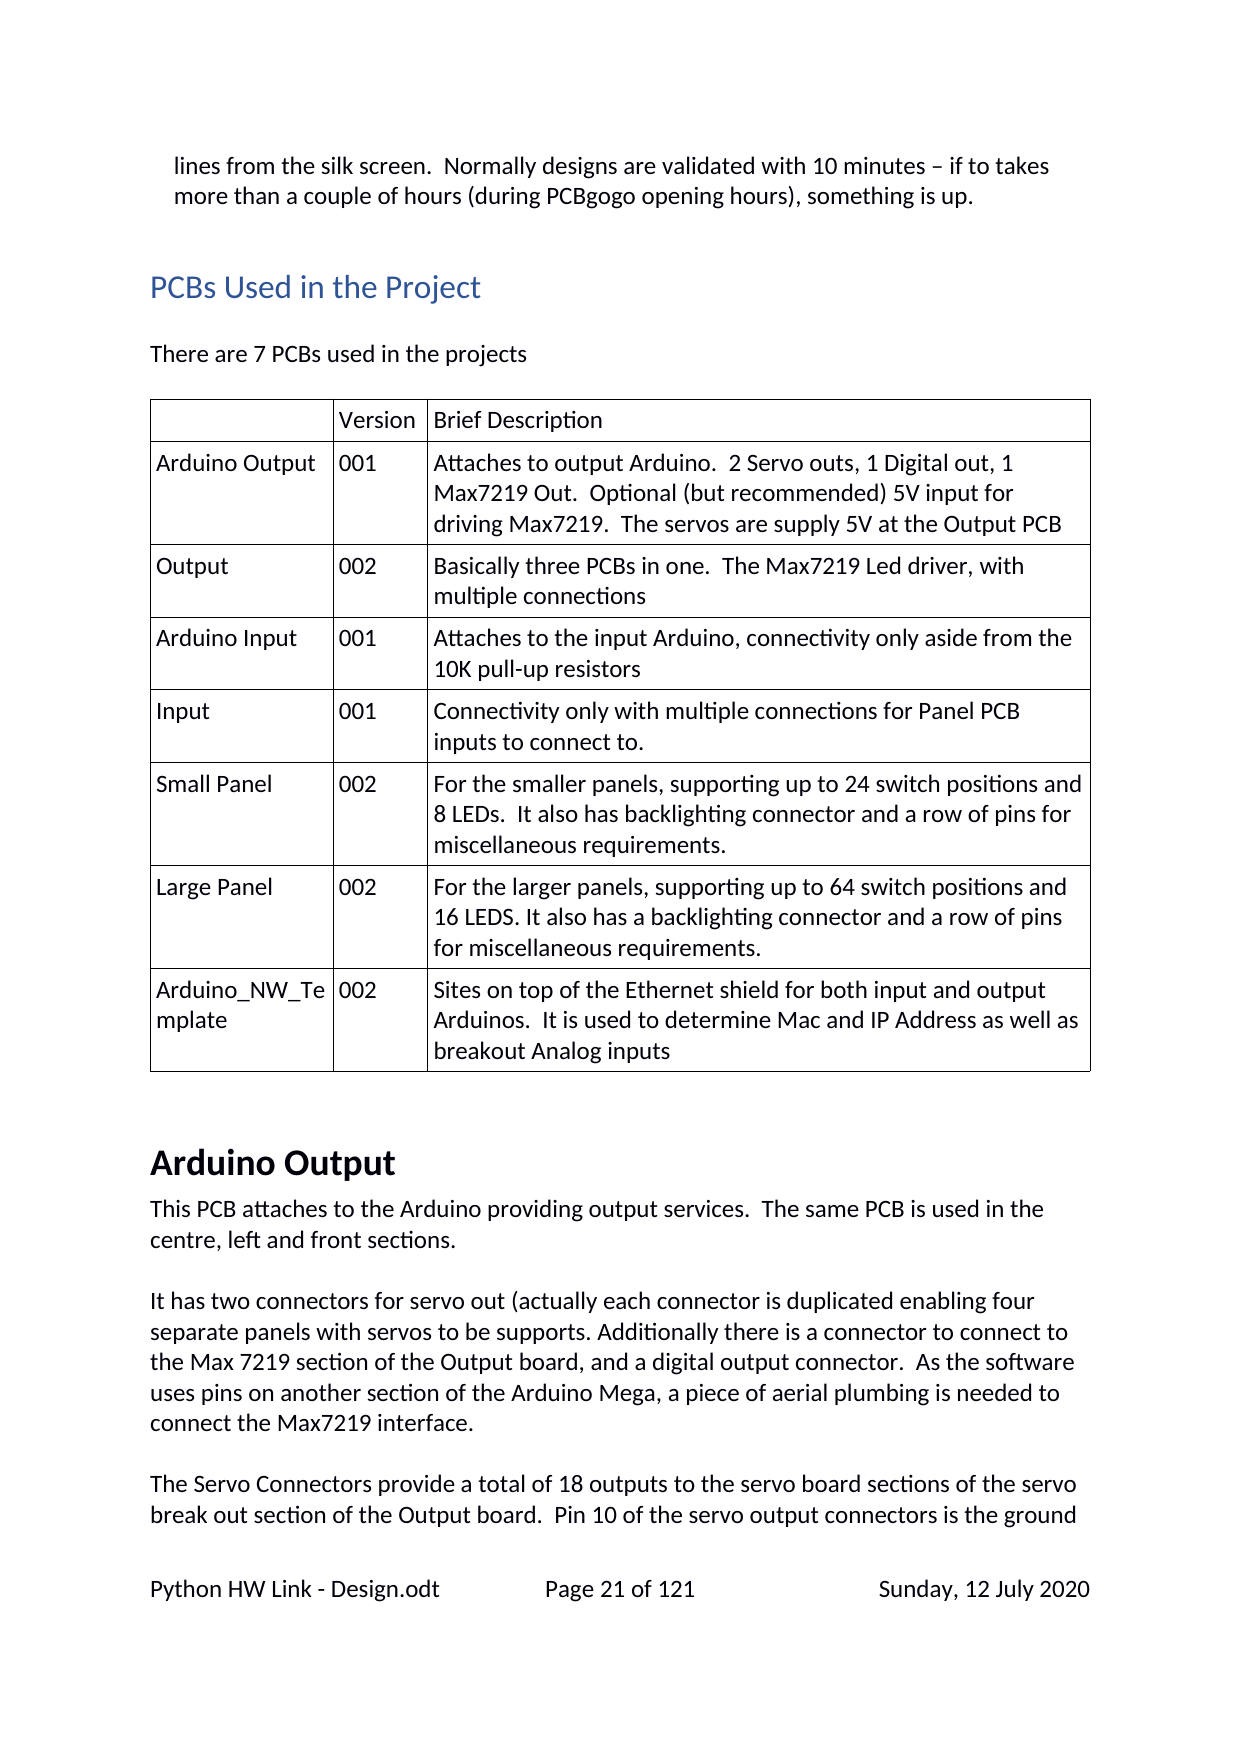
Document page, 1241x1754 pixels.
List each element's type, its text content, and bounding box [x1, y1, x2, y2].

table_cell Basically three PCBs in one. The Max7219 Led driver, with multiple connections [428, 545, 1090, 617]
table_cell Attaches to output Arduino. 2 Servo outs, 1 Digital out, 1 Max7219 Out. Optional (but recommended) 5V input for driving Max7219. The servos are supply 5V at the Output PCB [428, 442, 1090, 544]
text The Servo Connectors provide a total of 18 outputs to the servo board sections of the servo break out section of the Output board. Pin 10 of the servo output connectors is the ground [150, 1468, 1090, 1529]
table_cell 001 [334, 442, 427, 544]
table_cell Connectivity only with multiple connections for Panel PCB inputs to connect to. [428, 690, 1090, 762]
subtitle Arduino Output [150, 1139, 1090, 1185]
table_cell Input [151, 690, 333, 762]
table_cell Arduino Input [151, 618, 333, 689]
table_cell 002 [334, 763, 427, 865]
text It has two connectors for servo out (actually each connector is duplicated enabling four separate panels with servos to be supports. Additionally there is a connector to connect to the Max 7219 section of the Output board, and a digital output connector. As the software uses pins on another section of the Arduino Mega, a piece of aerial plumbing is needed to connect the Max7219 interface. [150, 1285, 1090, 1438]
text There are 7 PCBs used in the projects [150, 338, 1090, 368]
table_cell Output [151, 545, 333, 617]
table_cell Arduino Output [151, 442, 333, 544]
table_cell For the smaller panels, supporting up to 24 switch positions and 8 LEDs. It also has backlighting connector and a row of pins for miscellaneous requirements. [428, 763, 1090, 865]
text This PCB attaches to the Arduino providing output services. The same PCB is used in the centre, left and front sections. [150, 1193, 1090, 1254]
table_cell Small Panel [151, 763, 333, 865]
subtitle PCBs Used in the Project [150, 267, 1090, 307]
table_cell Attaches to the input Arduino, connectivity only aside from the 10K pull-up resistors [428, 618, 1090, 689]
table_header Version [334, 400, 427, 441]
table_cell Large Panel [151, 866, 333, 968]
list lines from the silk screen. Normally designs are validated with 10 minutes – if to takes more than a couple of hours (during PCBgogo opening hours), something is up. [150, 150, 1090, 211]
table_cell 001 [334, 618, 427, 689]
table_cell Arduino_NW_Template [151, 969, 333, 1071]
table_cell 002 [334, 866, 427, 968]
table_cell 002 [334, 545, 427, 617]
table_cell Sites on top of the Ethernet shield for both input and output Arduinos. It is used to determine Mac and IP Address as well as breakout Analog inputs [428, 969, 1090, 1071]
table_header Brief Description [428, 400, 1090, 441]
table_cell 001 [334, 690, 427, 762]
table_cell 002 [334, 969, 427, 1071]
table_cell For the larger panels, supporting up to 64 switch positions and 16 LEDS. It also has a backlighting connector and a row of pins for miscellaneous requirements. [428, 866, 1090, 968]
table_header [151, 400, 333, 441]
